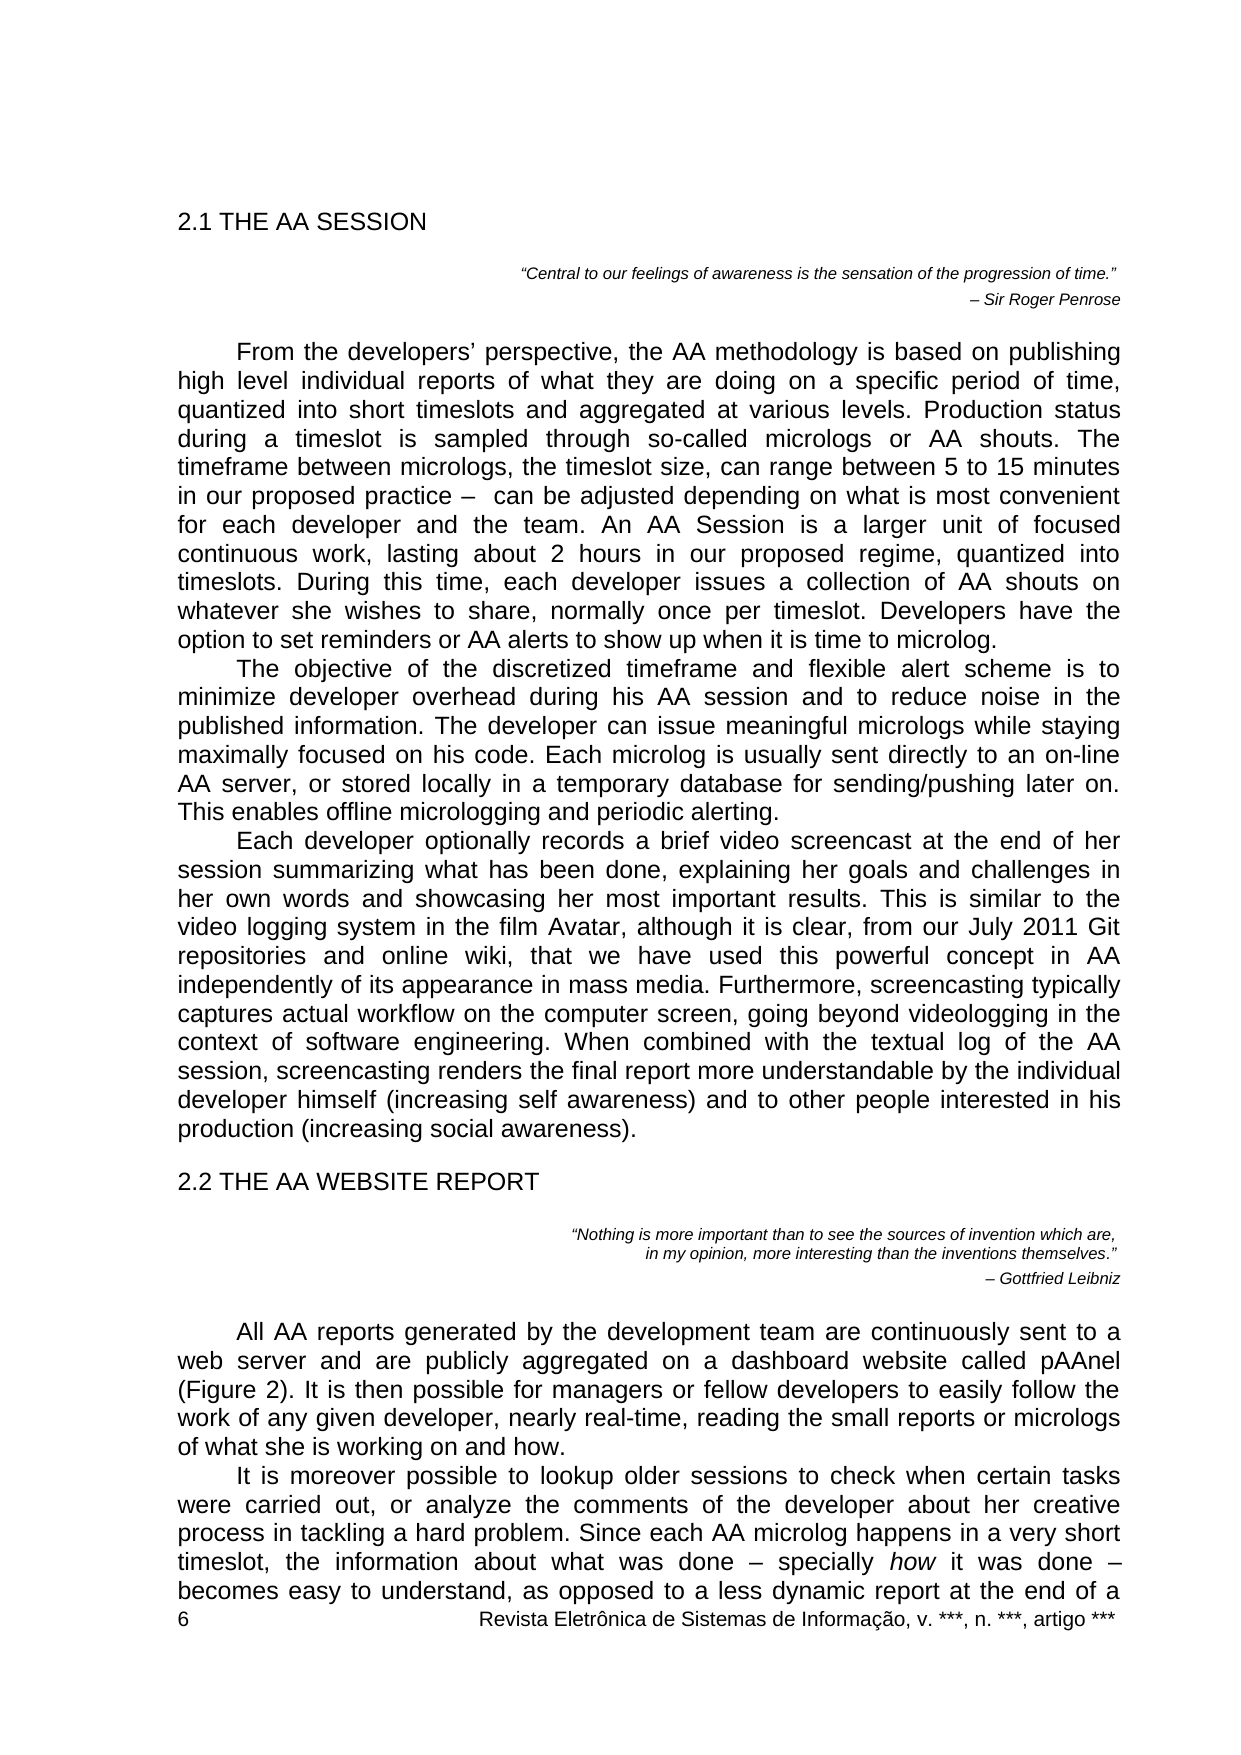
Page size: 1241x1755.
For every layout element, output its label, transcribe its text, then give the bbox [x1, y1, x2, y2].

text From the developers’ perspective, the AA methodology is based on publishing high level individual reports of what they are doing on a specific period of time, quantized into short timeslots and aggregated at various levels. Production status during a timeslot is sampled through so-called micrologs or AA shouts. The timeframe between micrologs, the timeslot size, can range between 5 to 15 minutes in our proposed practice – can be adjusted depending on what is most convenient for each developer and the team. An AA Session is a larger unit of focused continuous work, lasting about 2 hours in our proposed regime, quantized into timeslots. During this time, each developer issues a collection of AA shouts on whatever she wishes to share, normally once per timeslot. Developers have the option to set reminders or AA alerts to show up when it is time to microlog. [177, 337, 1122, 653]
text “Nothing is more important than to see the sources of invention which are, [177, 1225, 1122, 1244]
text – Gottfried Leibniz [177, 1269, 1122, 1288]
text It is moreover possible to lookup older sessions to check when certain tasks were carried out, or analyze the comments of the developer about her creative process in tackling a hard problem. Since each AA microlog happens in a very short timeslot, the information about what was done – specially how it was done – becomes easy to understand, as opposed to a less dynamic report at the end of a [177, 1461, 1122, 1604]
text Each developer optionally records a brief video screencast at the end of her session summarizing what has been done, explaining her goals and challenges in her own words and showcasing her most important results. This is similar to the video logging system in the film Avatar, although it is clear, from our July 2011 Git repositories and online wiki, that we have used this powerful concept in AA independently of its appearance in mass media. Furthermore, screencasting typically captures actual workflow on the computer screen, going beyond videologging in the context of software engineering. When combined with the textual log of the AA session, screencasting renders the final report more understandable by the individual developer himself (increasing self awareness) and to other people interested in his production (increasing social awareness). [177, 826, 1122, 1142]
text All AA reports generated by the development team are continuously sent to a web server and are publicly aggregated on a dashboard website called pAAnel (Figure 2). It is then possible for managers or fellow developers to easily follow the work of any given developer, nearly real-time, reading the small reports or micrologs of what she is working on and how. [177, 1317, 1122, 1461]
text “Central to our feelings of awareness is the sensation of the progression of time.” [177, 264, 1122, 283]
text – Sir Roger Penrose [177, 289, 1122, 308]
subtitle 2.2 THE AA WEBSITE REPORT [177, 1167, 1122, 1196]
subtitle 2.1 THE AA SESSION [177, 207, 1122, 235]
text The objective of the discretized timeframe and flexible alert scheme is to minimize developer overhead during his AA session and to reduce noise in the published information. The developer can issue meaningful micrologs while staying maximally focused on his code. Each microlog is usually sent directly to an on-line AA server, or stored locally in a temporary database for sending/pushing later on. This enables offline micrologging and periodic alerting. [177, 653, 1122, 826]
text in my opinion, more interesting than the inventions themselves.” [177, 1244, 1122, 1263]
